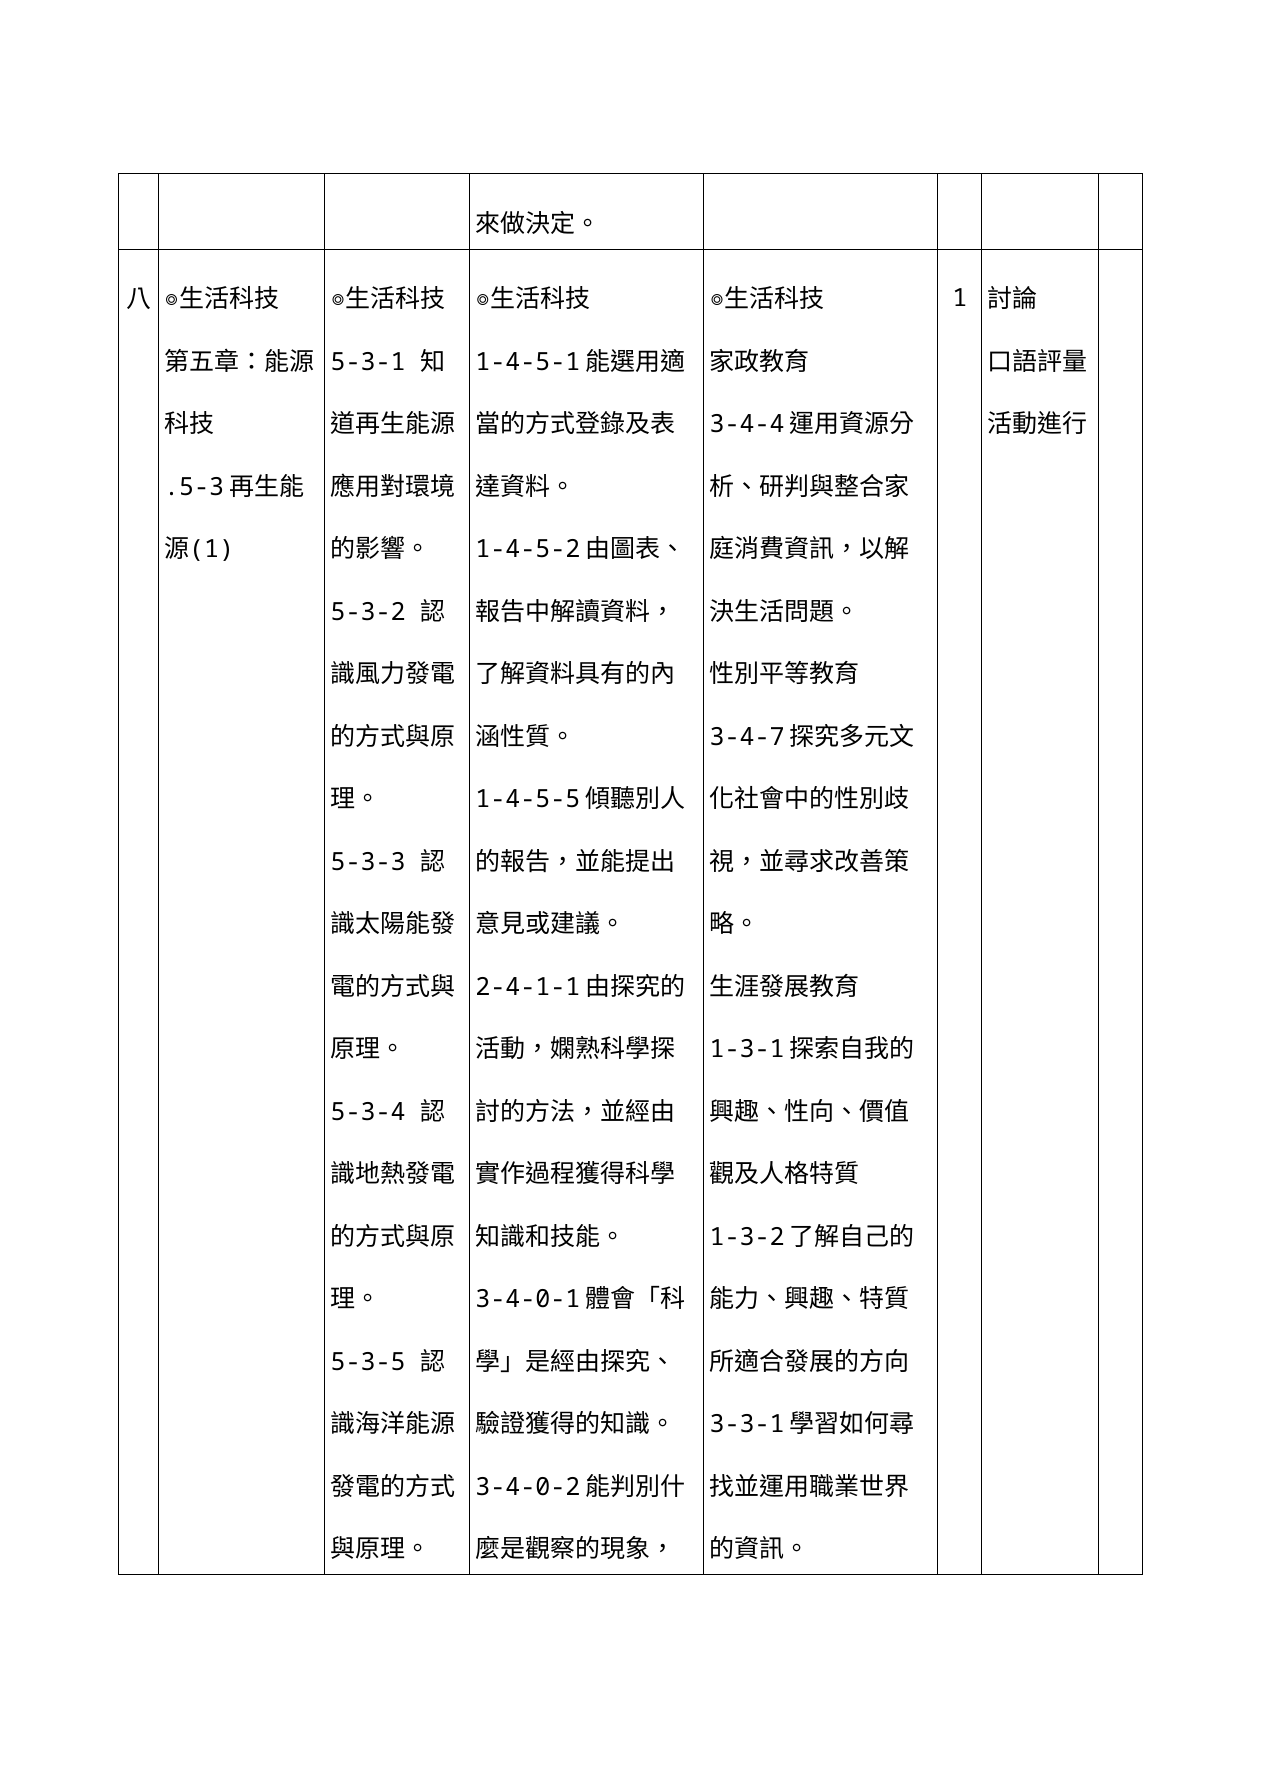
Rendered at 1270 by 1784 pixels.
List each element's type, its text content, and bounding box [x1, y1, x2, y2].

table_cell [119, 174, 158, 248]
table_cell ◎生活科技 1-4-5-1能選用適當的方式登錄及表達資料。 1-4-5-2由圖表、報告中解讀資料，了解資料具有的內涵性質。 1-4-5-5傾聽別人的報告，並能提出意見或建議。 2-4-1-1由探究的活動，嫻熟科學探討的方法，並經由實作過程獲得科學知識和技能。 3-4-0-1體會「科學」是經由探究、驗證獲得的知識。 3-4-0-2能判別什麼是觀察的現象， [470, 250, 703, 1574]
table_cell ◎生活科技 5-3-1 知道再生能源應用對環境的影響。 5-3-2 認識風力發電的方式與原理。 5-3-3 認識太陽能發電的方式與原理。 5-3-4 認識地熱發電的方式與原理。 5-3-5 認識海洋能源發電的方式與原理。 [325, 250, 469, 1574]
table_cell 1 [938, 250, 981, 1574]
table_cell ◎生活科技 家政教育 3-4-4運用資源分析、研判與整合家庭消費資訊，以解決生活問題。 性別平等教育 3-4-7探究多元文化社會中的性別歧視，並尋求改善策略。 生涯發展教育 1-3-1探索自我的興趣、性向、價值觀及人格特質 1-3-2了解自己的能力、興趣、特質所適合發展的方向 3-3-1學習如何尋找並運用職業世界的資訊。 [704, 250, 937, 1574]
table_cell [325, 174, 469, 248]
table_cell [704, 174, 937, 248]
table_cell 八 [119, 250, 158, 1574]
table_cell [938, 174, 981, 248]
table_cell ◎生活科技 第五章：能源科技 ․5-3再生能源(1) [159, 250, 324, 1574]
table_cell 來做決定。 [470, 174, 703, 248]
table_cell [982, 174, 1098, 248]
table_cell [1099, 174, 1142, 248]
table_cell [159, 174, 324, 248]
table_cell [1099, 250, 1142, 1574]
table_cell 討論 口語評量 活動進行 [982, 250, 1098, 1574]
